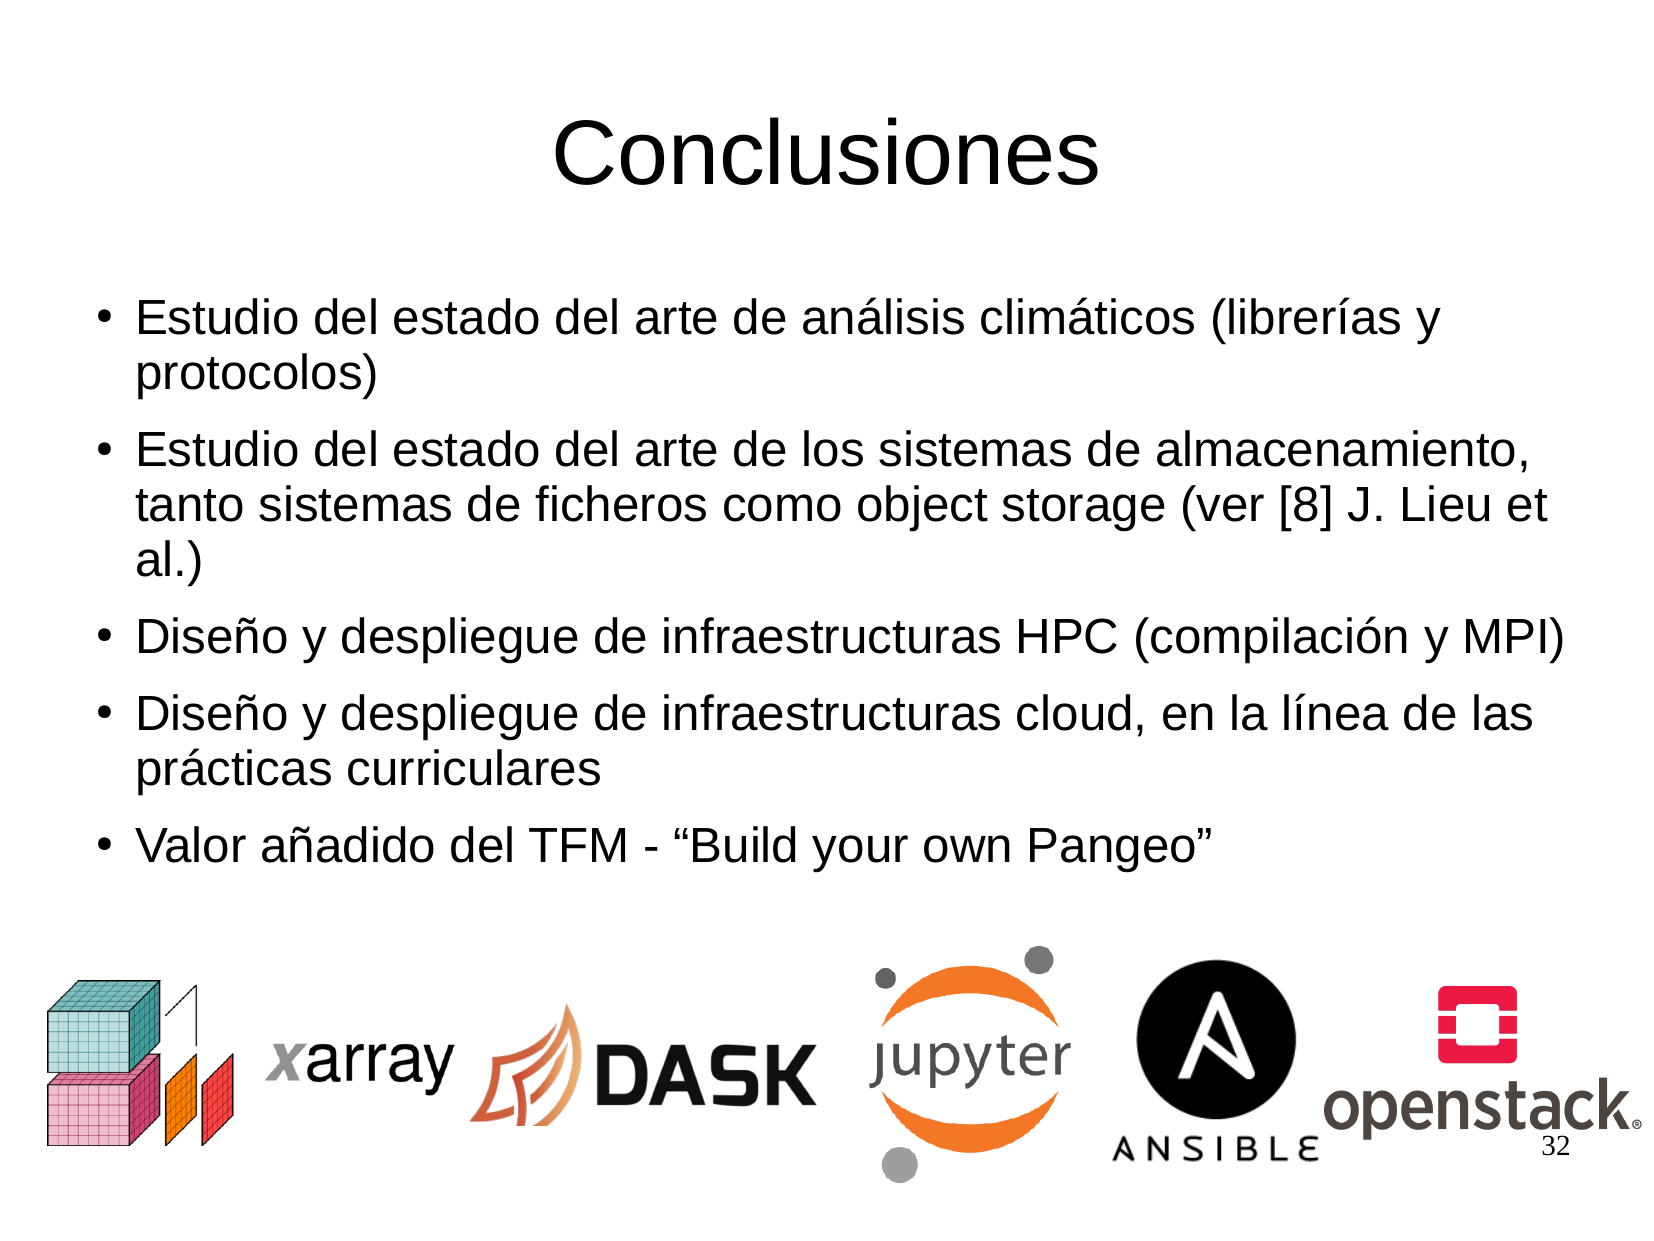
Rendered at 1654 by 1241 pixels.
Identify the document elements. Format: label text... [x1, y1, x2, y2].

picture [1090, 938, 1642, 1188]
picture [47, 980, 851, 1146]
list Estudio del estado del arte de análisis climáticos (librerías y protocolos) Estudio del estado del arte de los sistemas de almacenamiento, tanto sistemas de ficheros como object storage (ver [8] J. Lieu et al.) Diseño y despliegue de infraestructuras HPC (compilación y MPI) Diseño y despliegue de infraestructuras cloud, en la línea de las prácticas curriculares Valor añadido del TFM - “Build your own Pangeo” [82, 290, 1571, 886]
picture [866, 942, 1074, 1184]
title Conclusiones [82, 49, 1571, 257]
